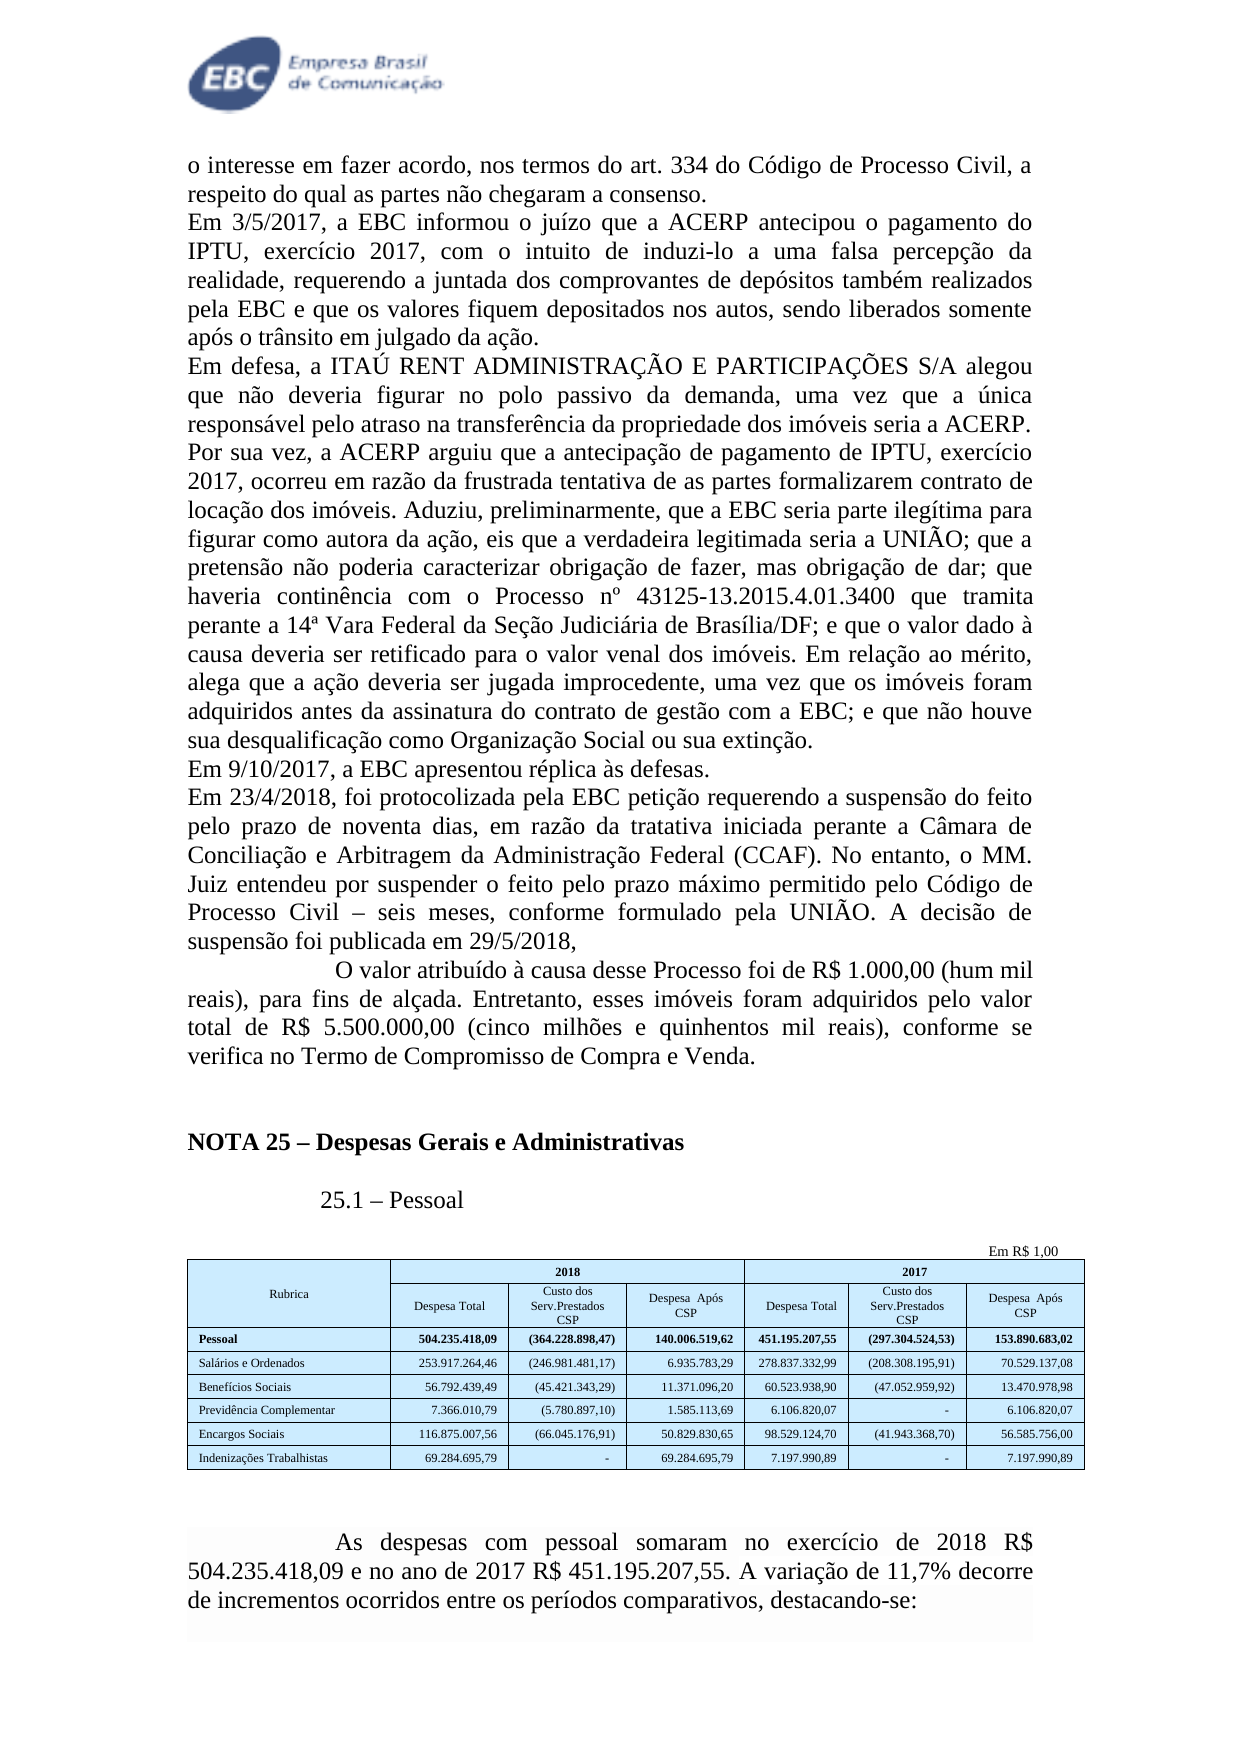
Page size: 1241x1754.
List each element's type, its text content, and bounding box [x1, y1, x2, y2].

table_cell Despesa Após CSP [627, 1284, 744, 1327]
table_cell Benefícios Sociais [188, 1375, 390, 1398]
text Em 23/4/2018, foi protocolizada pela EBC petição requerendo a suspensão do feito pelo prazo de noventa dias, em razão da tratativa iniciada perante a Câmara de Conciliação e Arbitragem da Administração Federal (CCAF). No entanto, o MM. Juiz entendeu por suspender o feito pelo prazo máximo permitido pelo Código de Processo Civil – seis meses, conforme formulado pela UNIÃO. A decisão de suspensão foi publicada em 29/5/2018, [187, 782, 1033, 955]
text Em 3/5/2017, a EBC informou o juízo que a ACERP antecipou o pagamento do IPTU, exercício 2017, com o intuito de induzi-lo a uma falsa percepção da realidade, requerendo a juntada dos comprovantes de depósitos também realizados pela EBC e que os valores fiquem depositados nos autos, sendo liberados somente após o trânsito em julgado da ação. [187, 207, 1033, 351]
table_cell Salários e Ordenados [188, 1352, 390, 1374]
table_cell - [849, 1446, 966, 1469]
table_cell 504.235.418,09 [391, 1328, 508, 1351]
table_cell 56.585.756,00 [967, 1423, 1084, 1445]
table_cell Despesa Após CSP [967, 1284, 1084, 1327]
text Em defesa, a ITAÚ RENT ADMINISTRAÇÃO E PARTICIPAÇÕES S/A alegou que não deveria figurar no polo passivo da demanda, uma vez que a única responsável pelo atraso na transferência da propriedade dos imóveis seria a ACERP. [187, 351, 1033, 437]
table_cell 69.284.695,79 [391, 1446, 508, 1469]
table_header 2018 [391, 1260, 744, 1283]
table_cell 6.106.820,07 [967, 1399, 1084, 1422]
table_cell (364.228.898,47) [509, 1328, 626, 1351]
table_cell (45.421.343,29) [509, 1375, 626, 1398]
text As despesas com pessoal somaram no exercício de 2018 R$ 504.235.418,09 e no ano de 2017 R$ 451.195.207,55. A variação de 11,7% decorre de incrementos ocorridos entre os períodos comparativos, destacando-se: [187, 1527, 1033, 1614]
text o interesse em fazer acordo, nos termos do art. 334 do Código de Processo Civil, a respeito do qual as partes não chegaram a consenso. [187, 150, 1033, 207]
table_cell (5.780.897,10) [509, 1399, 626, 1422]
table_cell (246.981.481,17) [509, 1352, 626, 1374]
table_cell 140.006.519,62 [627, 1328, 744, 1351]
table_cell 98.529.124,70 [745, 1423, 848, 1445]
table_cell Custo dos Serv.Prestados CSP [509, 1284, 626, 1327]
table_cell 451.195.207,55 [745, 1328, 848, 1351]
table_cell 70.529.137,08 [967, 1352, 1084, 1374]
table_cell - [509, 1446, 626, 1469]
text O valor atribuído à causa desse Processo foi de R$ 1.000,00 (hum mil reais), para fins de alçada. Entretanto, esses imóveis foram adquiridos pelo valor total de R$ 5.500.000,00 (cinco milhões e quinhentos mil reais), conforme se verifica no Termo de Compromisso de Compra e Venda. [187, 955, 1033, 1070]
text 25.1 – Pessoal [187, 1185, 1033, 1214]
table_cell 253.917.264,46 [391, 1352, 508, 1374]
table_header 2017 [745, 1260, 1084, 1283]
table_cell Despesa Total [391, 1284, 508, 1327]
table_cell 1.585.113,69 [627, 1399, 744, 1422]
table_cell 11.371.096,20 [627, 1375, 744, 1398]
table_cell 69.284.695,79 [627, 1446, 744, 1469]
table_cell Despesa Total [745, 1284, 848, 1327]
table_cell 50.829.830,65 [627, 1423, 744, 1445]
text Por sua vez, a ACERP arguiu que a antecipação de pagamento de IPTU, exercício 2017, ocorreu em razão da frustrada tentativa de as partes formalizarem contrato de locação dos imóveis. Aduziu, preliminarmente, que a EBC seria parte ilegítima para figurar como autora da ação, eis que a verdadeira legitimada seria a UNIÃO; que a pretensão não poderia caracterizar obrigação de fazer, mas obrigação de dar; que haveria continência com o Processo nº 43125-13.2015.4.01.3400 que tramita perante a 14ª Vara Federal da Seção Judiciária de Brasília/DF; e que o valor dado à causa deveria ser retificado para o valor venal dos imóveis. Em relação ao mérito, alega que a ação deveria ser jugada improcedente, uma vez que os imóveis foram adquiridos antes da assinatura do contrato de gestão com a EBC; e que não houve sua desqualificação como Organização Social ou sua extinção. [187, 437, 1033, 754]
table_cell Custo dos Serv.Prestados CSP [849, 1284, 966, 1327]
text NOTA 25 – Despesas Gerais e Administrativas [187, 1127, 1033, 1156]
table_cell Indenizações Trabalhistas [188, 1446, 390, 1469]
table_cell 6.935.783,29 [627, 1352, 744, 1374]
table_cell - [849, 1399, 966, 1422]
table_cell Pessoal [188, 1328, 390, 1351]
table_cell 153.890.683,02 [967, 1328, 1084, 1351]
table_cell (47.052.959,92) [849, 1375, 966, 1398]
table_cell (208.308.195,91) [849, 1352, 966, 1374]
table_cell Encargos Sociais [188, 1423, 390, 1445]
table_header Rubrica [188, 1260, 390, 1327]
table_cell 56.792.439,49 [391, 1375, 508, 1398]
text Em R$ 1,00 [187, 1242, 1058, 1259]
table_cell 7.197.990,89 [745, 1446, 848, 1469]
table_cell (297.304.524,53) [849, 1328, 966, 1351]
text Em 9/10/2017, a EBC apresentou réplica às defesas. [187, 754, 1033, 782]
table_cell 7.197.990,89 [967, 1446, 1084, 1469]
table_cell Previdência Complementar [188, 1399, 390, 1422]
table_cell 278.837.332,99 [745, 1352, 848, 1374]
table_cell 116.875.007,56 [391, 1423, 508, 1445]
table_cell 7.366.010,79 [391, 1399, 508, 1422]
table_cell (66.045.176,91) [509, 1423, 626, 1445]
table_cell 13.470.978,98 [967, 1375, 1084, 1398]
table_cell 6.106.820,07 [745, 1399, 848, 1422]
table_cell (41.943.368,70) [849, 1423, 966, 1445]
table_cell 60.523.938,90 [745, 1375, 848, 1398]
